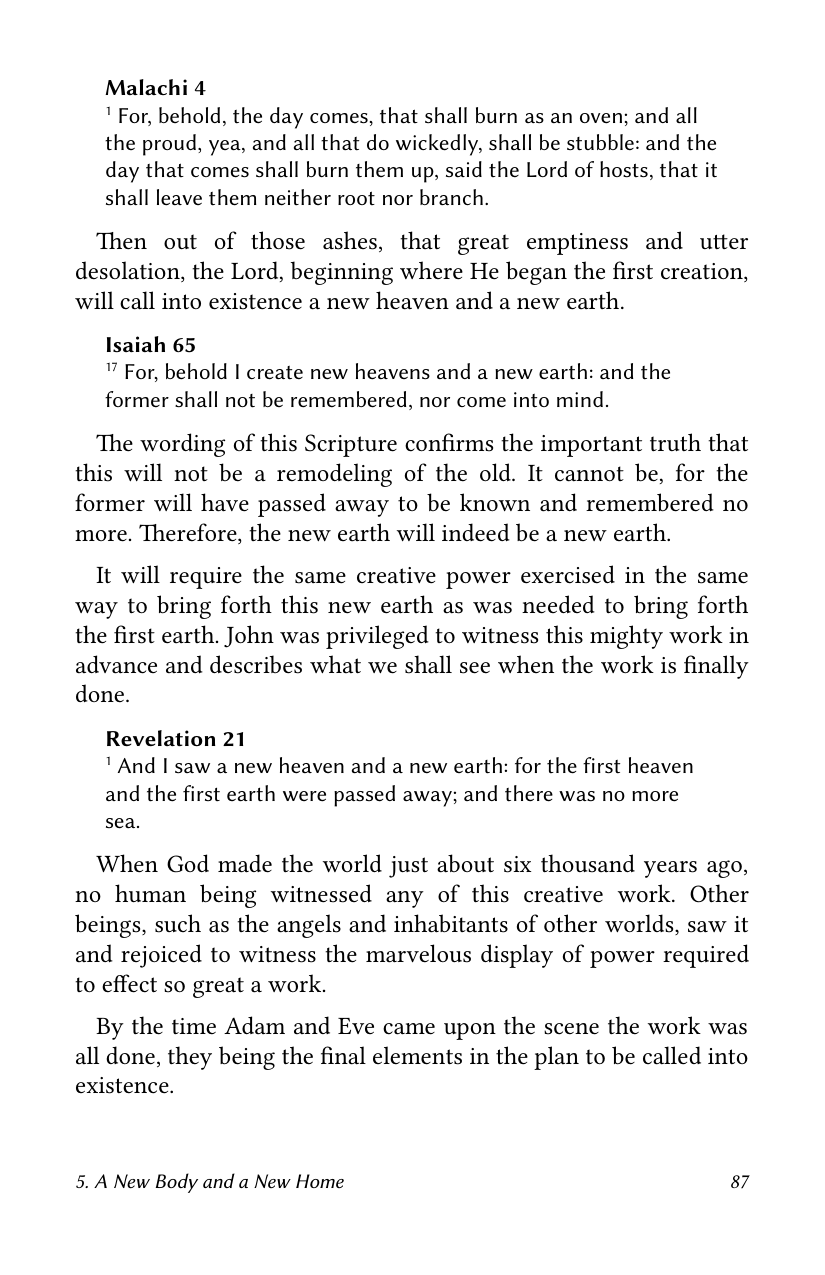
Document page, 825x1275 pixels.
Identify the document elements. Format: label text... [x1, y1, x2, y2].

text Malachi 4 [105, 75, 750, 101]
text The wording of this Scripture confirms the important truth that this will not be a remodeling of the old. It cannot be, for the former will have passed away to be known and remembered no more. Therefore, the new earth will indeed be a new earth. [75, 429, 750, 547]
text Then out of those ashes, that great emptiness and utter desolation, the Lord, beginning where He began the first creation, will call into existence a new heaven and a new earth. [75, 227, 750, 316]
text 17 For, behold I create new heavens and a new earth: and the former shall not be remembered, nor come into mind. [105, 359, 720, 413]
text 1 And I saw a new heaven and a new earth: for the first heaven and the first earth were passed away; and there was no more sea. [105, 753, 720, 834]
text By the time Adam and Eve came upon the scene the work was all done, they being the final elements in the plan to be called into existence. [75, 1012, 750, 1100]
text Revelation 21 [105, 725, 750, 752]
text When God made the world just about six thousand years ago, no human being witnessed any of this creative work. Other beings, such as the angels and inhabitants of other worlds, saw it and rejoiced to witness the marvelous display of power required to effect so great a work. [75, 850, 750, 998]
text Isaiah 65 [105, 332, 750, 358]
text 1 For, behold, the day comes, that shall burn as an oven; and all the proud, yea, and all that do wickedly, shall be stubble: and the day that comes shall burn them up, said the Lord of hosts, that it shall leave them neither root nor branch. [105, 103, 720, 211]
text It will require the same creative power exercised in the same way to bring forth this new earth as was needed to bring forth the first earth. John was privileged to witness this mighty work in advance and describes what we shall see when the work is finally done. [75, 561, 750, 709]
